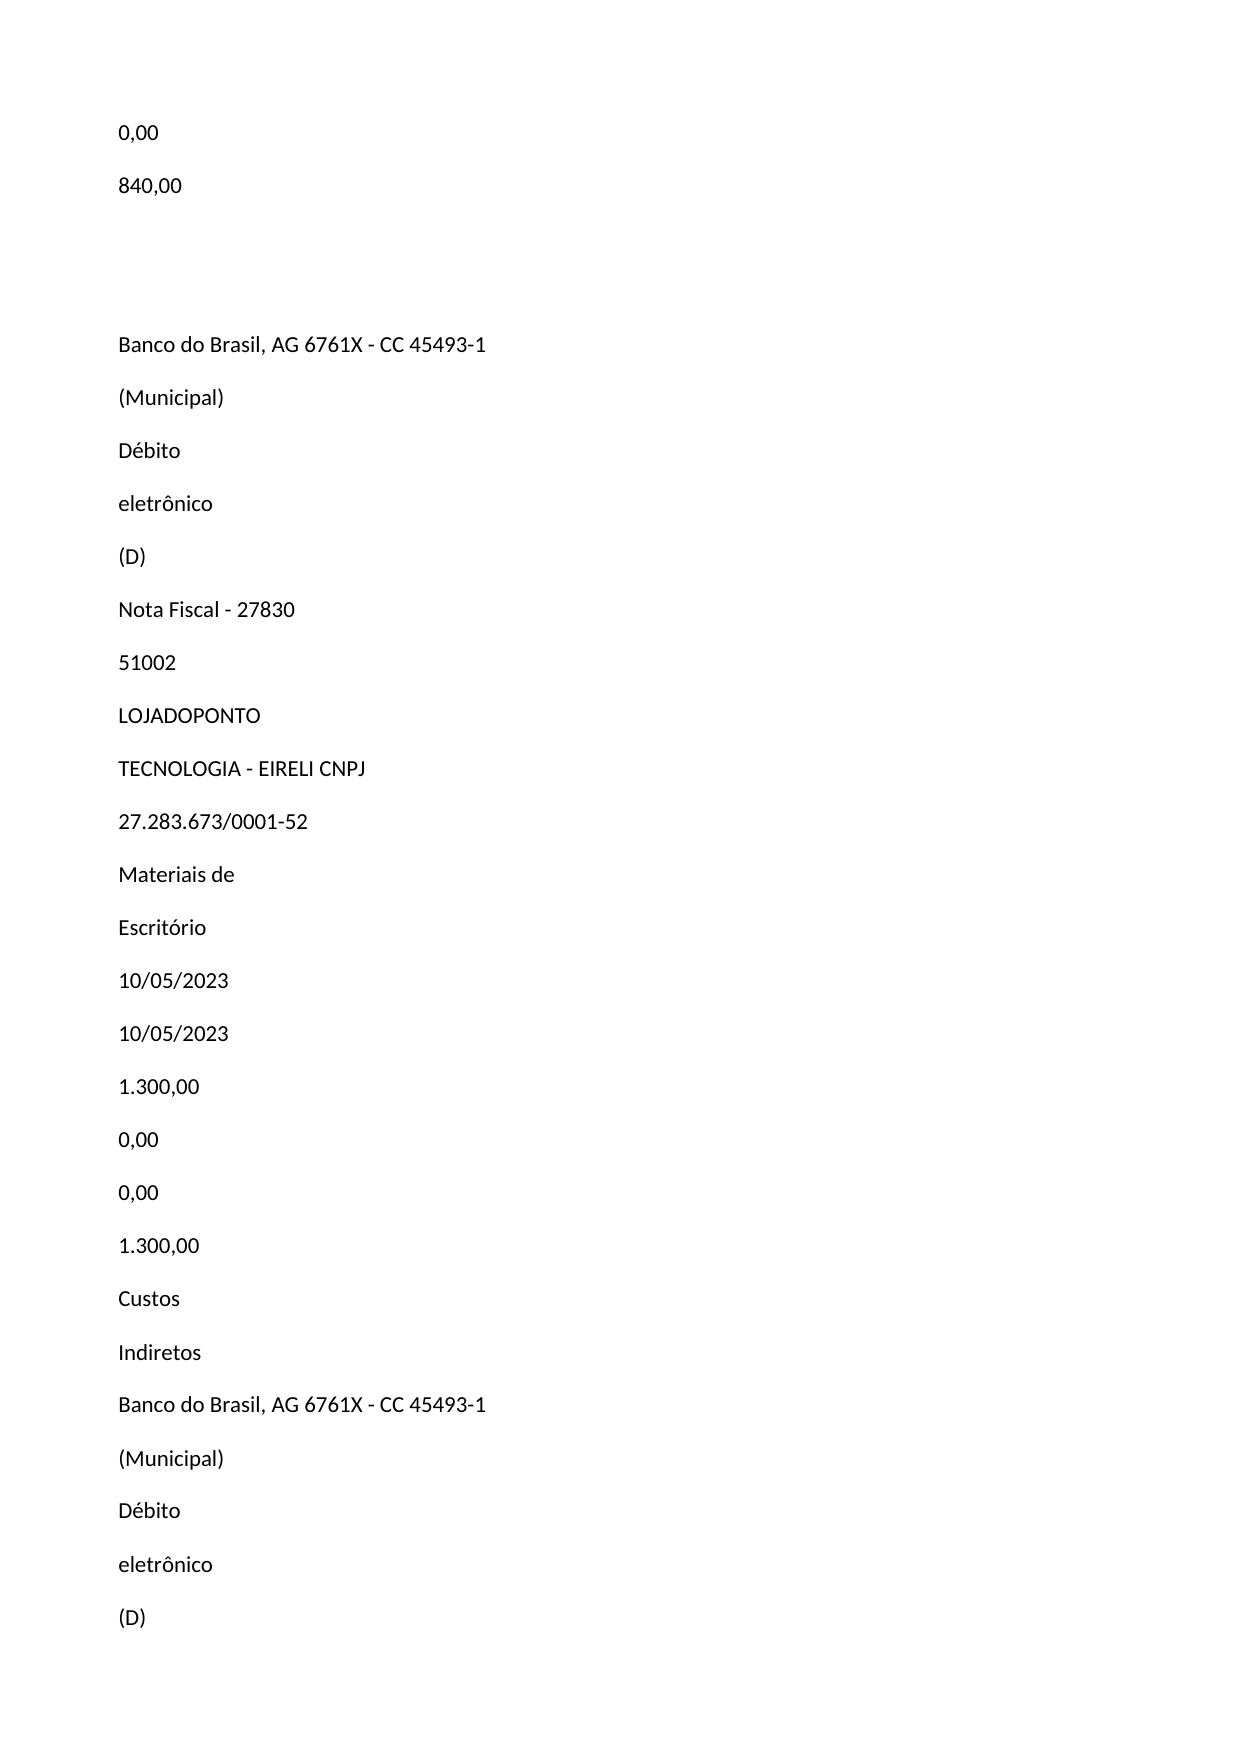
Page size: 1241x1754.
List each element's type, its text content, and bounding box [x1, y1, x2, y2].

text eletrônico [118, 489, 1122, 517]
text Banco do Brasil, AG 6761X - CC 45493-1 [118, 1391, 1122, 1419]
text Débito [118, 1497, 1122, 1525]
text Banco do Brasil, AG 6761X - CC 45493-1 [118, 330, 1122, 358]
text (D) [118, 542, 1122, 570]
text TECNOLOGIA - EIRELI CNPJ [118, 754, 1122, 782]
text Indiretos [118, 1338, 1122, 1366]
text 10/05/2023 [118, 966, 1122, 994]
text 1.300,00 [118, 1072, 1122, 1101]
text Custos [118, 1284, 1122, 1313]
text Nota Fiscal - 27830 [118, 595, 1122, 623]
text eletrônico [118, 1550, 1122, 1578]
text 840,00 [118, 171, 1122, 199]
text (Municipal) [118, 383, 1122, 411]
text 51002 [118, 648, 1122, 676]
text Materiais de [118, 860, 1122, 888]
text 0,00 [118, 1178, 1122, 1207]
text 27.283.673/0001-52 [118, 807, 1122, 835]
text 0,00 [118, 118, 1122, 146]
text (Municipal) [118, 1444, 1122, 1472]
text Escritório [118, 913, 1122, 941]
text LOJADOPONTO [118, 701, 1122, 729]
text 1.300,00 [118, 1232, 1122, 1259]
text Débito [118, 436, 1122, 464]
text 0,00 [118, 1126, 1122, 1153]
text 10/05/2023 [118, 1019, 1122, 1047]
text (D) [118, 1603, 1122, 1631]
